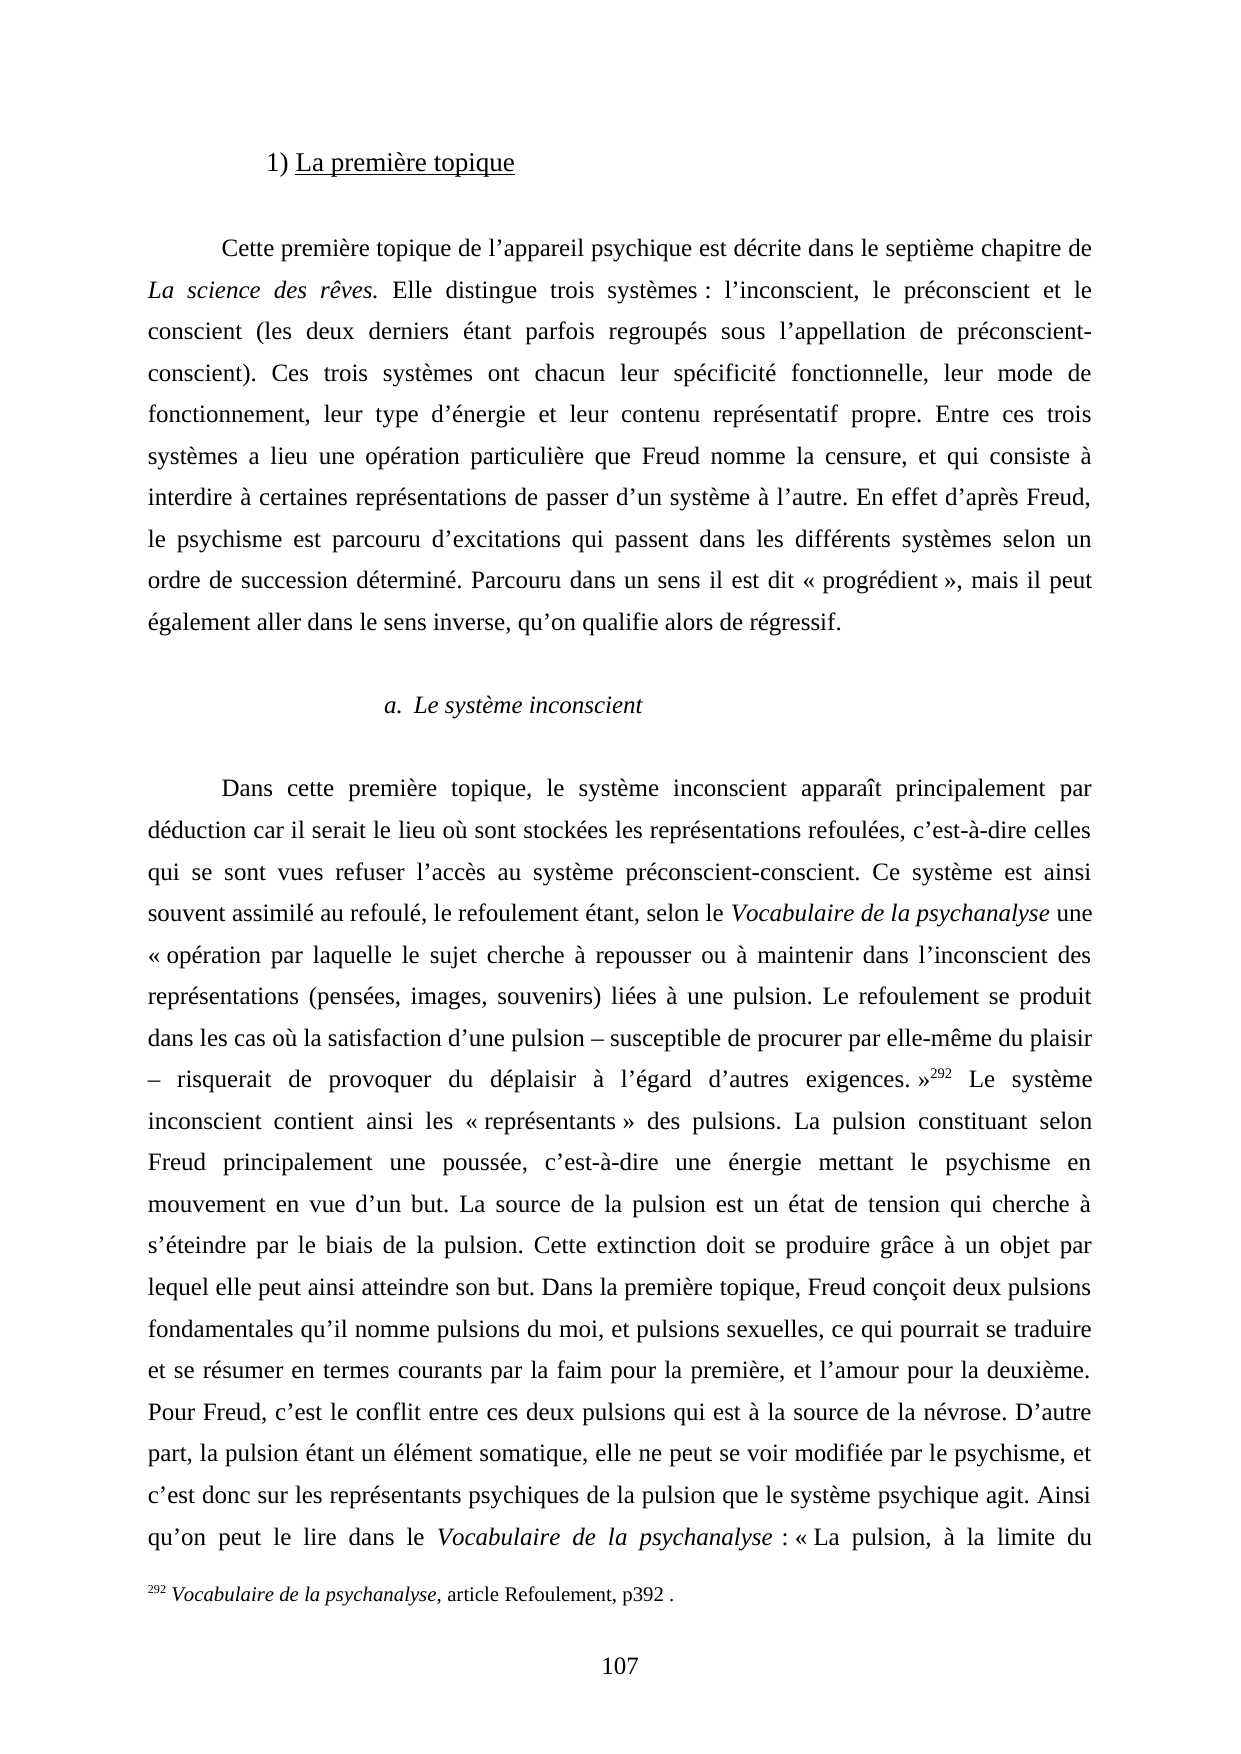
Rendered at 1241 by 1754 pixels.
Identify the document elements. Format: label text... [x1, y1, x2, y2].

text Dans cette première topique, le système inconscient apparaît principalement par déduction car il serait le lieu où sont stockées les représentations refoulées, c’est-à-dire celles qui se sont vues refuser l’accès au système préconscient-conscient. Ce système est ainsi souvent assimilé au refoulé, le refoulement étant, selon le Vocabulaire de la psychanalyse une « opération par laquelle le sujet cherche à repousser ou à maintenir dans l’inconscient des représentations (pensées, images, souvenirs) liées à une pulsion. Le refoulement se produit dans les cas où la satisfaction d’une pulsion – susceptible de procurer par elle-même du plaisir – risquerait de provoquer du déplaisir à l’égard d’autres exigences. » Le système inconscient contient ainsi les « représentants » des pulsions. La pulsion constituant selon Freud principalement une poussée, c’est-à-dire une énergie mettant le psychisme en mouvement en vue d’un but. La source de la pulsion est un état de tension qui cherche à s’éteindre par le biais de la pulsion. Cette extinction doit se produire grâce à un objet par lequel elle peut ainsi atteindre son but. Dans la première topique, Freud conçoit deux pulsions fondamentales qu’il nomme pulsions du moi, et pulsions sexuelles, ce qui pourrait se traduire et se résumer en termes courants par la faim pour la première, et l’amour pour la deuxième. Pour Freud, c’est le conflit entre ces deux pulsions qui est à la source de la névrose. D’autre part, la pulsion étant un élément somatique, elle ne peut se voir modifiée par le psychisme, et c’est donc sur les représentants psychiques de la pulsion que le système psychique agit. Ainsi qu’on peut le lire dans le Vocabulaire de la psychanalyse : « La pulsion, à la limite du [148, 774, 1092, 1550]
text Vocabulaire de la psychanalyse, article Refoulement, p392 . [148, 1583, 1092, 1606]
list Le système inconscient [384, 691, 1092, 719]
list La première topique [266, 148, 1092, 178]
text Cette première topique de l’appareil psychique est décrite dans le septième chapitre de La science des rêves. Elle distingue trois systèmes : l’inconscient, le préconscient et le conscient (les deux derniers étant parfois regroupés sous l’appellation de préconscient-conscient). Ces trois systèmes ont chacun leur spécificité fonctionnelle, leur mode de fonctionnement, leur type d’énergie et leur contenu représentatif propre. Entre ces trois systèmes a lieu une opération particulière que Freud nomme la censure, et qui consiste à interdire à certaines représentations de passer d’un système à l’autre. En effet d’après Freud, le psychisme est parcouru d’excitations qui passent dans les différents systèmes selon un ordre de succession déterminé. Parcouru dans un sens il est dit « progrédient », mais il peut également aller dans le sens inverse, qu’on qualifie alors de régressif. [148, 234, 1092, 636]
